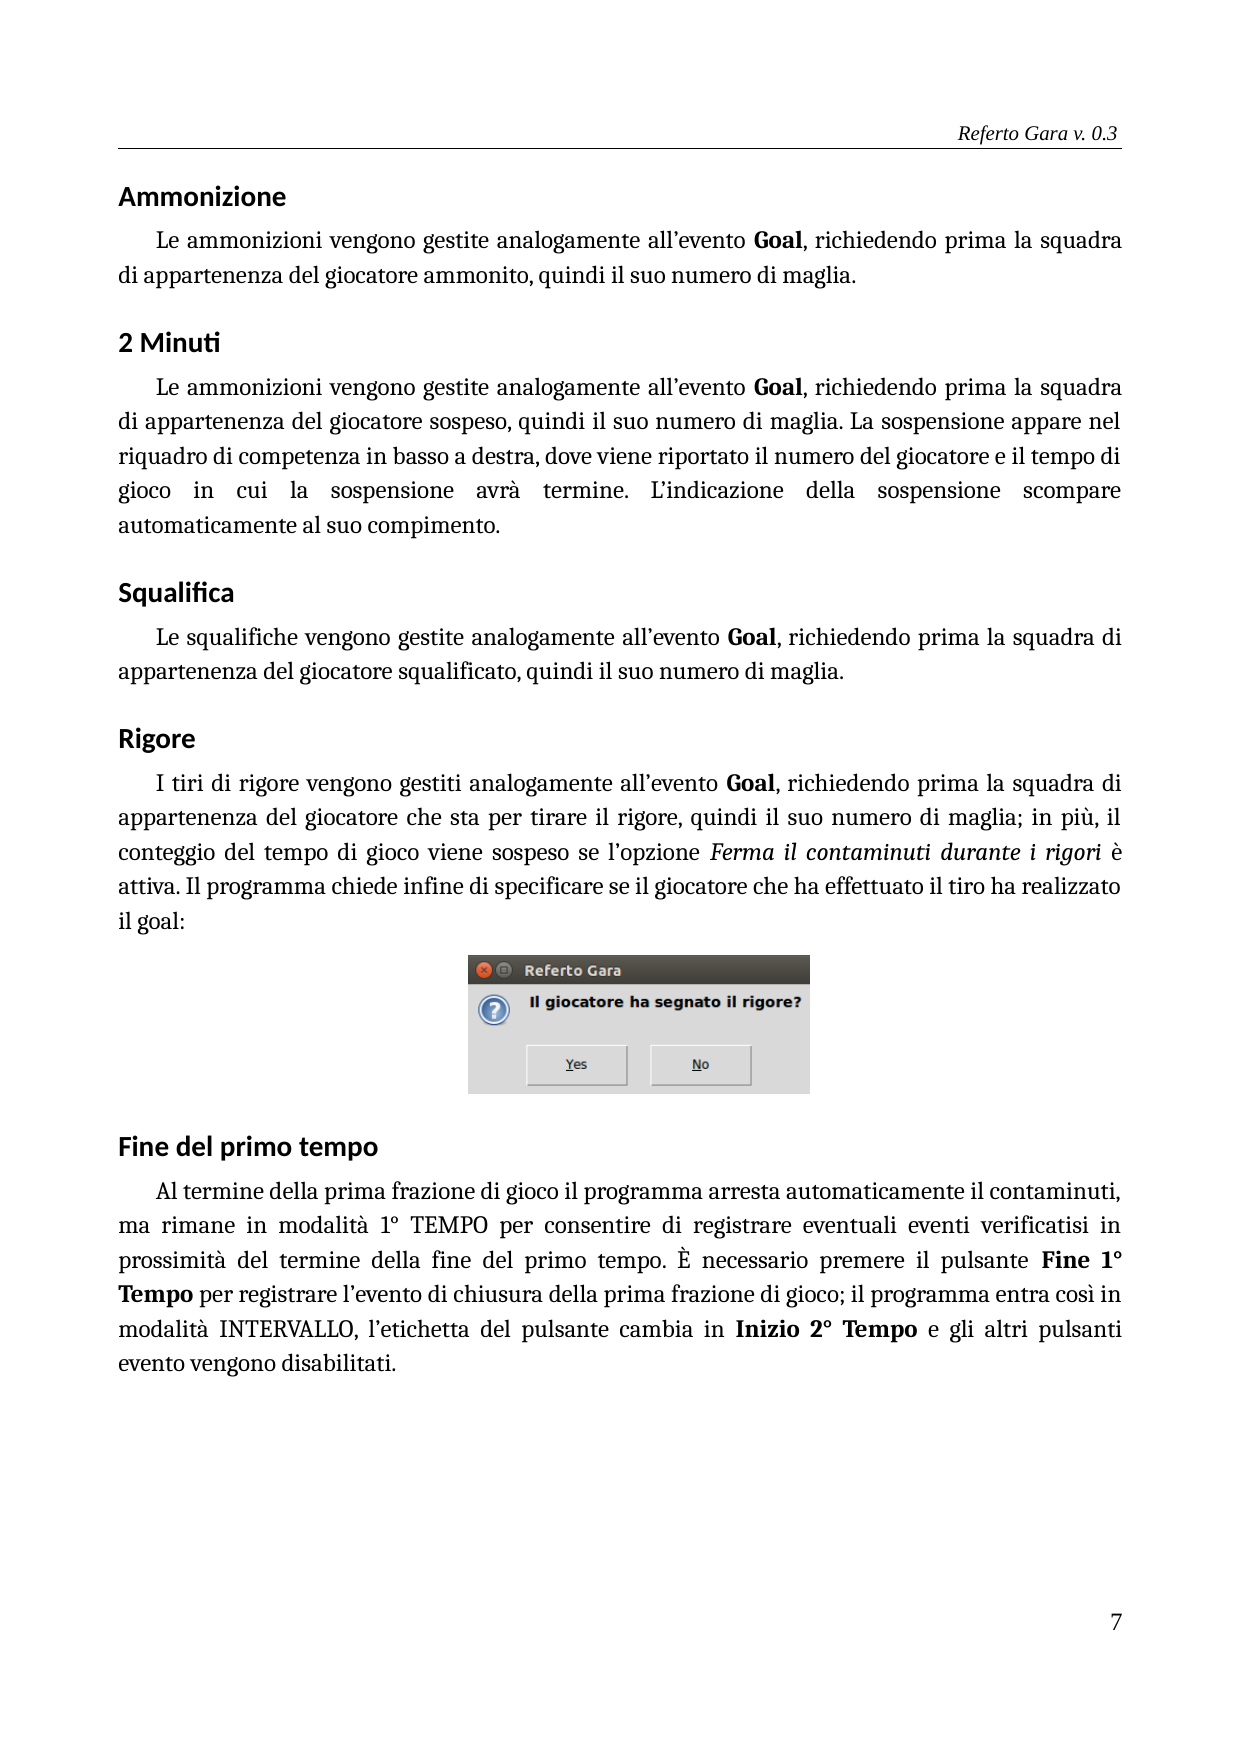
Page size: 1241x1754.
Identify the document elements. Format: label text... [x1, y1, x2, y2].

subtitle Fine del primo tempo [118, 1128, 1122, 1164]
subtitle Ammonizione [118, 178, 1122, 214]
subtitle Squalifica [118, 574, 1122, 610]
text I tiri di rigore vengono gestiti analogamente all’evento Goal, richiedendo prima la squadra di appartenenza del giocatore che sta per tirare il rigore, quindi il suo numero di maglia; in più, il conteggio del tempo di gioco viene sospeso se l’opzione Ferma il contaminuti durante i rigori è attiva. Il programma chiede infine di specificare se il giocatore che ha effettuato il tiro ha realizzato il goal: [118, 769, 1122, 935]
text Le squalifiche vengono gestite analogamente all’evento Goal, richiedendo prima la squadra di appartenenza del giocatore squalificato, quindi il suo numero di maglia. [118, 622, 1122, 686]
picture [468, 955, 810, 1094]
text Le ammonizioni vengono gestite analogamente all’evento Goal, richiedendo prima la squadra di appartenenza del giocatore sospeso, quindi il suo numero di maglia. La sospensione appare nel riquadro di competenza in basso a destra, dove viene riportato il numero del giocatore e il tempo di gioco in cui la sospensione avrà termine. L’indicazione della sospensione scompare automaticamente al suo compimento. [118, 373, 1122, 539]
text Al termine della prima frazione di gioco il programma arresta automaticamente il contaminuti, ma rimane in modalità 1° TEMPO per consentire di registrare eventuali eventi verificatisi in prossimità del termine della fine del primo tempo. È necessario premere il pulsante Fine 1° Tempo per registrare l’evento di chiusura della prima frazione di gioco; il programma entra così in modalità INTERVALLO, l’etichetta del pulsante cambia in Inizio 2° Tempo e gli altri pulsanti evento vengono disabilitati. [118, 1177, 1122, 1378]
subtitle Rigore [118, 721, 1122, 756]
subtitle 2 Minuti [118, 324, 1122, 360]
text Le ammonizioni vengono gestite analogamente all’evento Goal, richiedendo prima la squadra di appartenenza del giocatore ammonito, quindi il suo numero di maglia. [118, 226, 1122, 290]
